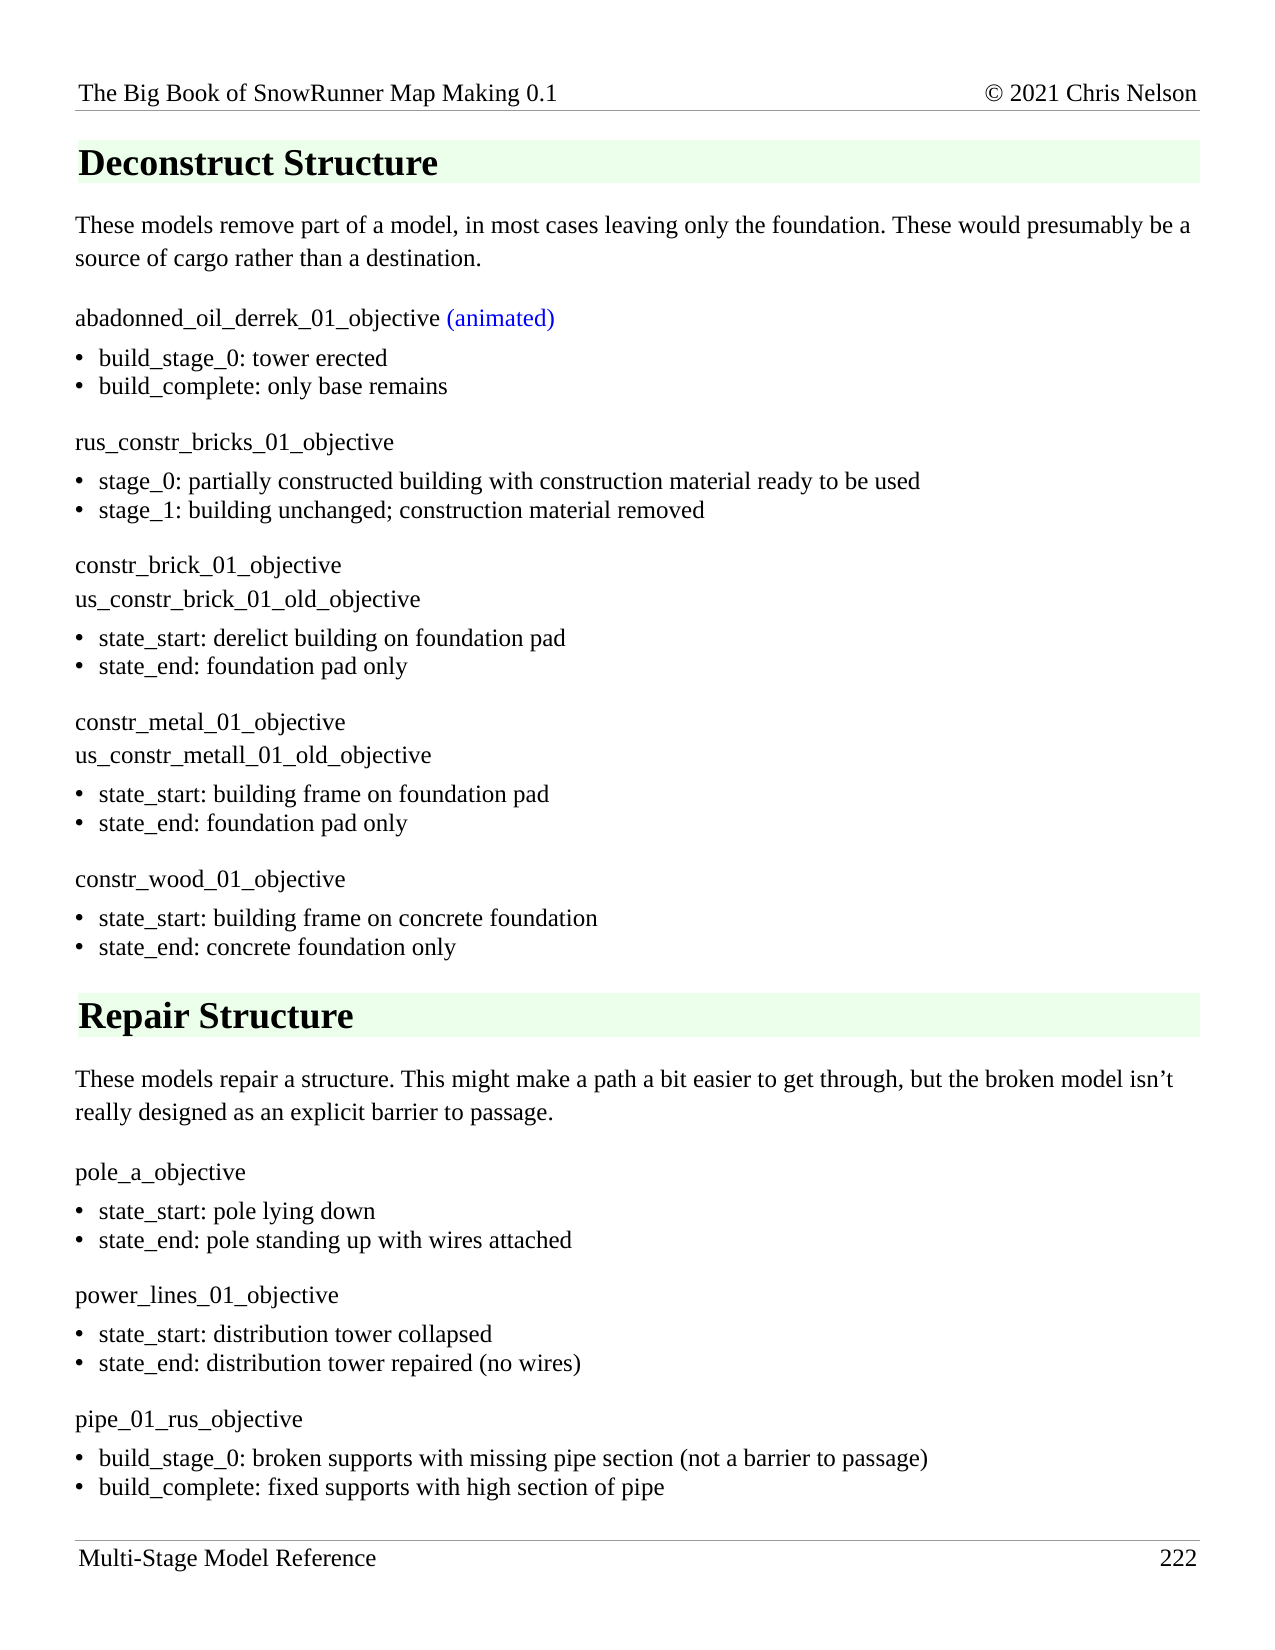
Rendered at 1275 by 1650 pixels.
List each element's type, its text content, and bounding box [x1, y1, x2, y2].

subtitle constr_metal_01_objective us_constr_metall_01_old_objective [75, 707, 1200, 769]
subtitle Deconstruct Structure [78, 140, 1200, 183]
subtitle rus_constr_bricks_01_objective [75, 427, 1200, 456]
list build_complete: fixed supports with high section of pipe [75, 1472, 1200, 1501]
list build_complete: only base remains [75, 371, 1200, 400]
list stage_1: building unchanged; construction material removed [75, 495, 1200, 524]
text These models remove part of a model, in most cases leaving only the foundation. These would presumably be a source of cargo rather than a destination. [75, 211, 1200, 272]
subtitle pole_a_objective [75, 1157, 1200, 1186]
subtitle constr_wood_01_objective [75, 864, 1200, 892]
list state_start: pole lying down [75, 1196, 1200, 1225]
list state_end: concrete foundation only [75, 932, 1200, 960]
list build_stage_0: broken supports with missing pipe section (not a barrier to passage) [75, 1443, 1200, 1472]
subtitle constr_brick_01_objective us_constr_brick_01_old_objective [75, 551, 1200, 612]
list state_end: pole standing up with wires attached [75, 1225, 1200, 1253]
subtitle power_lines_01_objective [75, 1281, 1200, 1309]
subtitle abadonned_oil_derrek_01_objective (animated) [75, 303, 1200, 332]
list state_start: derelict building on foundation pad [75, 623, 1200, 651]
list stage_0: partially constructed building with construction material ready to be used [75, 466, 1200, 495]
list state_start: building frame on concrete foundation [75, 903, 1200, 932]
text These models repair a structure. This might make a path a bit easier to get through, but the broken model isn’t really designed as an explicit barrier to passage. [75, 1064, 1200, 1126]
list state_start: distribution tower collapsed [75, 1319, 1200, 1348]
list state_end: foundation pad only [75, 651, 1200, 680]
list build_stage_0: tower erected [75, 343, 1200, 371]
subtitle pipe_01_rus_objective [75, 1404, 1200, 1433]
list state_end: distribution tower repaired (no wires) [75, 1348, 1200, 1377]
subtitle Repair Structure [78, 993, 1200, 1037]
list state_start: building frame on foundation pad [75, 779, 1200, 808]
list state_end: foundation pad only [75, 808, 1200, 837]
